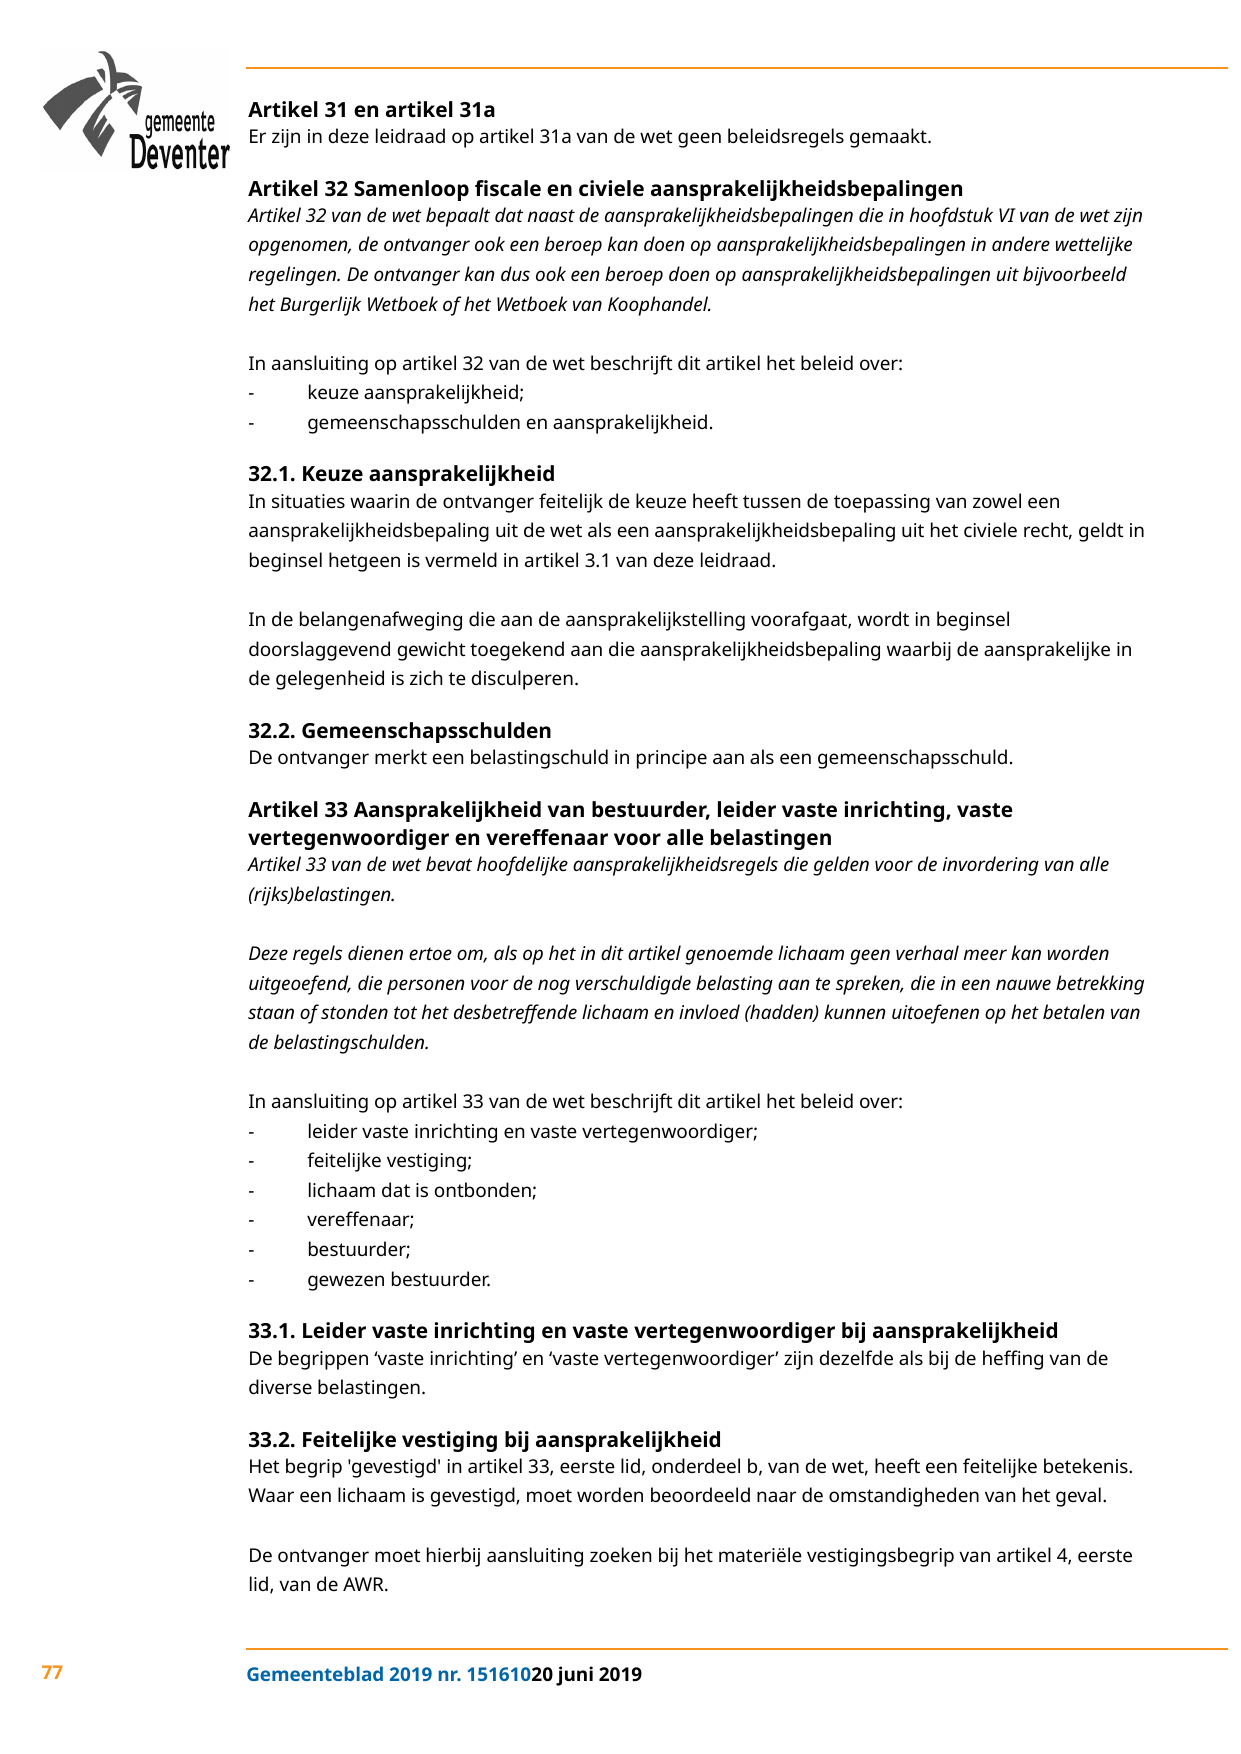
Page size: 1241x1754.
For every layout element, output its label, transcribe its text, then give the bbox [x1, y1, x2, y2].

text Er zijn in deze leidraad op artikel 31a van de wet geen beleidsregels gemaakt. [248, 123, 1152, 149]
text Artikel 32 Samenloop fiscale en civiele aansprakelijkheidsbepalingen [248, 174, 1152, 202]
list keuze aansprakelijkheid; [248, 379, 1152, 405]
text Deze regels dienen ertoe om, als op het in dit artikel genoemde lichaam geen verhaal meer kan worden uitgeoefend, die personen voor de nog verschuldigde belasting aan te spreken, die in een nauwe betrekking staan of stonden tot het desbetreffende lichaam en invloed (hadden) kunnen uitoefenen op het betalen van de belastingschulden. [248, 940, 1152, 1055]
picture [41, 47, 231, 172]
text De ontvanger merkt een belastingschuld in principe aan als een gemeenschapsschuld. [248, 744, 1152, 770]
text 32.1. Keuze aansprakelijkheid [248, 459, 1152, 488]
text De ontvanger moet hierbij aansluiting zoeken bij het materiële vestigingsbegrip van artikel 4, eerste lid, van de AWR. [248, 1542, 1152, 1597]
text Het begrip 'gevestigd' in artikel 33, eerste lid, onderdeel b, van de wet, heeft een feitelijke betekenis. Waar een lichaam is gevestigd, moet worden beoordeeld naar de omstandigheden van het geval. [248, 1453, 1152, 1508]
text Artikel 32 van de wet bepaalt dat naast de aansprakelijkheidsbepalingen die in hoofdstuk VI van de wet zijn opgenomen, de ontvanger ook een beroep kan doen op aansprakelijkheidsbepalingen in andere wettelijke regelingen. De ontvanger kan dus ook een beroep doen op aansprakelijkheidsbepalingen uit bijvoorbeeld het Burgerlijk Wetboek of het Wetboek van Koophandel. [248, 202, 1152, 317]
text De begrippen ‘vaste inrichting’ en ‘vaste vertegenwoordiger’ zijn dezelfde als bij de heffing van de diverse belastingen. [248, 1345, 1152, 1400]
list leider vaste inrichting en vaste vertegenwoordiger; [248, 1118, 1152, 1144]
list vereffenaar; [248, 1207, 1152, 1232]
list lichaam dat is ontbonden; [248, 1177, 1152, 1203]
text Artikel 33 van de wet bevat hoofdelijke aansprakelijkheidsregels die gelden voor de invordering van alle (rijks)belastingen. [248, 852, 1152, 907]
text Artikel 31 en artikel 31a [248, 95, 1152, 123]
text Artikel 33 Aansprakelijkheid van bestuurder, leider vaste inrichting, vaste vertegenwoordiger en vereffenaar voor alle belastingen [248, 795, 1152, 852]
list bestuurder; [248, 1236, 1152, 1262]
list feitelijke vestiging; [248, 1147, 1152, 1173]
text In aansluiting op artikel 33 van de wet beschrijft dit artikel het beleid over: [248, 1088, 1152, 1114]
text 33.2. Feitelijke vestiging bij aansprakelijkheid [248, 1425, 1152, 1453]
text In situaties waarin de ontvanger feitelijk de keuze heeft tussen de toepassing van zowel een aansprakelijkheidsbepaling uit de wet als een aansprakelijkheidsbepaling uit het civiele recht, geldt in beginsel hetgeen is vermeld in artikel 3.1 van deze leidraad. [248, 488, 1152, 573]
list gemeenschapsschulden en aansprakelijkheid. [248, 409, 1152, 435]
text 33.1. Leider vaste inrichting en vaste vertegenwoordiger bij aansprakelijkheid [248, 1316, 1152, 1345]
text In de belangenafweging die aan de aansprakelijkstelling voorafgaat, wordt in beginsel doorslaggevend gewicht toegekend aan die aansprakelijkheidsbepaling waarbij de aansprakelijke in de gelegenheid is zich te disculperen. [248, 606, 1152, 691]
list gewezen bestuurder. [248, 1266, 1152, 1292]
text In aansluiting op artikel 32 van de wet beschrijft dit artikel het beleid over: [248, 350, 1152, 376]
text 32.2. Gemeenschapsschulden [248, 716, 1152, 744]
